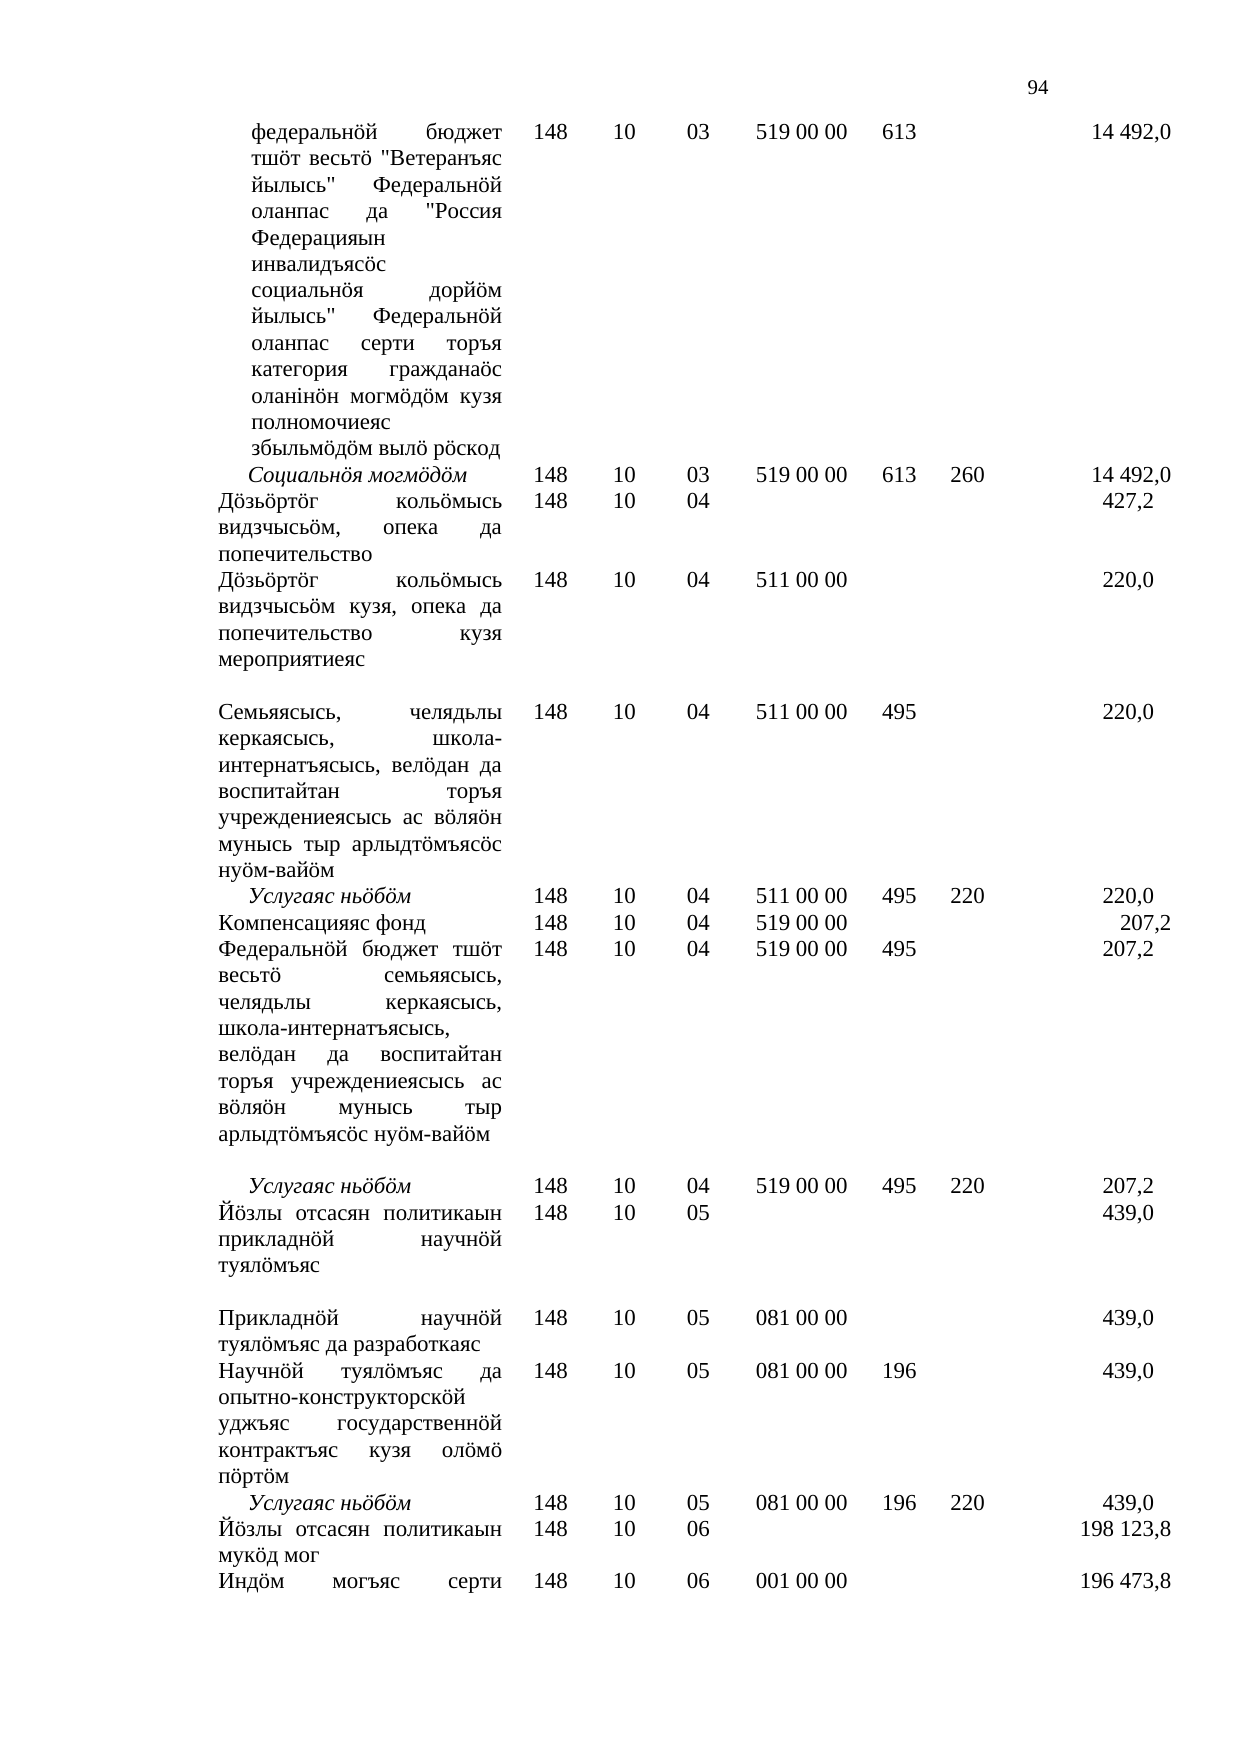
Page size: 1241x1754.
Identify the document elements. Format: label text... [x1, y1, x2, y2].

table_cell 148 [513, 1515, 587, 1568]
table_cell 10 [587, 698, 661, 882]
table_cell [930, 935, 1004, 1172]
table_cell федеральнöй бюджет тшöт весьтö "Ветеранъяс йылысь" Федеральнöй оланпас да "Россия Федерацияын инвалидъясöс социальнöя дорйöм йылысь" Федеральнöй оланпас серти торъя категория гражданаöс оланiнöн могмöдöм кузя полномочиеяс збыльмöдöм вылö рöскод [207, 118, 513, 461]
table_cell 196 473,8 [1004, 1568, 1182, 1594]
table_cell 220 [930, 1489, 1004, 1515]
table_cell 439,0 [1004, 1199, 1182, 1304]
table_cell 10 [587, 487, 661, 566]
table_cell 511 00 00 [735, 698, 868, 882]
table_cell 081 00 00 [735, 1489, 868, 1515]
table_cell [1183, 1172, 1227, 1199]
table_cell 148 [513, 566, 587, 698]
table_cell [930, 909, 1004, 935]
table_cell [1183, 1357, 1227, 1488]
table_cell [930, 487, 1004, 566]
table_cell 10 [587, 1357, 661, 1488]
table_cell Семьяясысь, челядьлы керкаясысь, школа-интернатъясысь, велöдан да воспитайтан торъя учреждениеясысь ас вöляöн мунысь тыр арлыдтöмъясöс нуöм-вайöм [207, 698, 513, 882]
table_cell 10 [587, 1304, 661, 1357]
table_cell [1183, 1304, 1227, 1357]
table_cell 148 [513, 909, 587, 935]
table_cell [930, 118, 1004, 461]
table_cell 519 00 00 [735, 118, 868, 461]
table_cell 04 [661, 487, 735, 566]
table_cell 06 [661, 1568, 735, 1594]
table_cell [1183, 566, 1227, 698]
table_cell 04 [661, 1172, 735, 1199]
table_cell [1183, 935, 1227, 1172]
table_cell Услугаяс ньöбöм [207, 1489, 513, 1515]
table_cell Дöзьöртöг кольöмысь видзчысьöм, опека да попечительство [207, 487, 513, 566]
table_cell 148 [513, 1172, 587, 1199]
table_cell 05 [661, 1304, 735, 1357]
table_cell 14 492,0 [1004, 461, 1182, 487]
table_cell [1183, 461, 1227, 487]
table_cell 04 [661, 883, 735, 909]
table_cell 196 [868, 1357, 930, 1488]
table_cell 519 00 00 [735, 1172, 868, 1199]
table_cell 495 [868, 935, 930, 1172]
table_cell 03 [661, 461, 735, 487]
table_cell 05 [661, 1489, 735, 1515]
table_cell [930, 1199, 1004, 1304]
table_cell 207,2 [1004, 909, 1182, 935]
table_cell [735, 1515, 868, 1568]
table_cell 519 00 00 [735, 909, 868, 935]
table_cell [868, 1199, 930, 1304]
table_cell 148 [513, 487, 587, 566]
table_cell 148 [513, 461, 587, 487]
table_cell 148 [513, 1568, 587, 1594]
table_cell 148 [513, 883, 587, 909]
table_cell 10 [587, 1568, 661, 1594]
table_cell 207,2 [1004, 935, 1182, 1172]
table_cell [1183, 1199, 1227, 1304]
table_cell 10 [587, 1489, 661, 1515]
table_cell [868, 1515, 930, 1568]
table_cell 427,2 [1004, 487, 1182, 566]
table_cell 519 00 00 [735, 935, 868, 1172]
table_cell [930, 566, 1004, 698]
table_cell 495 [868, 698, 930, 882]
table_cell 10 [587, 1172, 661, 1199]
table_cell 148 [513, 1357, 587, 1488]
table_cell [930, 1357, 1004, 1488]
table_cell [930, 1304, 1004, 1357]
table_cell [930, 1568, 1004, 1594]
table_cell Компенсацияяс фонд [207, 909, 513, 935]
table_cell [868, 487, 930, 566]
table_cell 220,0 [1004, 566, 1182, 698]
table_cell [868, 566, 930, 698]
table_cell 04 [661, 909, 735, 935]
table_cell [735, 487, 868, 566]
table_cell 148 [513, 698, 587, 882]
table_cell Прикладнöй научнöй туялöмъяс да разработкаяс [207, 1304, 513, 1357]
table_cell [868, 1304, 930, 1357]
table_cell 10 [587, 883, 661, 909]
table_cell [868, 1568, 930, 1594]
table_cell [868, 909, 930, 935]
table_cell 220,0 [1004, 698, 1182, 882]
table_cell [735, 1199, 868, 1304]
table_cell [1183, 1515, 1227, 1568]
table_cell [1183, 698, 1227, 882]
table_cell 10 [587, 118, 661, 461]
table_cell 10 [587, 1515, 661, 1568]
table_cell Индöм могъяс серти [207, 1568, 513, 1594]
table_cell 14 492,0 [1004, 118, 1182, 461]
table_cell Федеральнöй бюджет тшöт весьтö семьяясысь, челядьлы керкаясысь, школа-интернатъясысь, велöдан да воспитайтан торъя учреждениеясысь ас вöляöн мунысь тыр арлыдтöмъясöс нуöм-вайöм [207, 935, 513, 1172]
table_cell 06 [661, 1515, 735, 1568]
table_cell 439,0 [1004, 1304, 1182, 1357]
table_cell 148 [513, 935, 587, 1172]
table_cell 511 00 00 [735, 566, 868, 698]
table_cell [930, 1515, 1004, 1568]
table_cell [1183, 883, 1227, 909]
table_cell 10 [587, 1199, 661, 1304]
table_cell 519 00 00 [735, 461, 868, 487]
table_cell 04 [661, 698, 735, 882]
table_cell 05 [661, 1357, 735, 1488]
table_cell 148 [513, 118, 587, 461]
table_cell 207,2 [1004, 1172, 1182, 1199]
table_cell Йöзлы отсасян политикаын мукöд мог [207, 1515, 513, 1568]
table_cell 220 [930, 883, 1004, 909]
table_cell 220 [930, 1172, 1004, 1199]
table_cell 148 [513, 1489, 587, 1515]
table_cell 260 [930, 461, 1004, 487]
table_cell Йöзлы отсасян политикаын прикладнöй научнöй туялöмъяс [207, 1199, 513, 1304]
table_cell 10 [587, 566, 661, 698]
table_cell 081 00 00 [735, 1357, 868, 1488]
table_cell 10 [587, 935, 661, 1172]
table_cell 511 00 00 [735, 883, 868, 909]
table_cell 613 [868, 461, 930, 487]
table_cell Социальнöя могмöдöм [207, 461, 513, 487]
table_cell 081 00 00 [735, 1304, 868, 1357]
table_cell 198 123,8 [1004, 1515, 1182, 1568]
table_cell 148 [513, 1304, 587, 1357]
table_cell 439,0 [1004, 1489, 1182, 1515]
table_cell [1183, 1568, 1227, 1594]
table_cell [1183, 487, 1227, 566]
table_cell 03 [661, 118, 735, 461]
table_cell [930, 698, 1004, 882]
table_cell Услугаяс ньöбöм [207, 1172, 513, 1199]
table_cell 05 [661, 1199, 735, 1304]
table_cell 439,0 [1004, 1357, 1182, 1488]
table_cell 04 [661, 566, 735, 698]
table_cell 10 [587, 909, 661, 935]
table_cell 196 [868, 1489, 930, 1515]
table_cell 220,0 [1004, 883, 1182, 909]
table_cell 04 [661, 935, 735, 1172]
table_cell Научнöй туялöмъяс да опытно-конструкторскöй уджъяс государственнöй контрактъяс кузя олöмö пöртöм [207, 1357, 513, 1488]
table_cell Услугаяс ньöбöм [207, 883, 513, 909]
table_cell 001 00 00 [735, 1568, 868, 1594]
table_cell [1183, 909, 1227, 935]
table_cell 10 [587, 461, 661, 487]
table_cell 495 [868, 1172, 930, 1199]
table_cell 148 [513, 1199, 587, 1304]
table_cell Дöзьöртöг кольöмысь видзчысьöм кузя, опека да попечительство кузя мероприятиеяс [207, 566, 513, 698]
table_cell 613 [868, 118, 930, 461]
table_cell [1183, 118, 1227, 461]
table_cell 495 [868, 883, 930, 909]
table_cell [1183, 1489, 1227, 1515]
